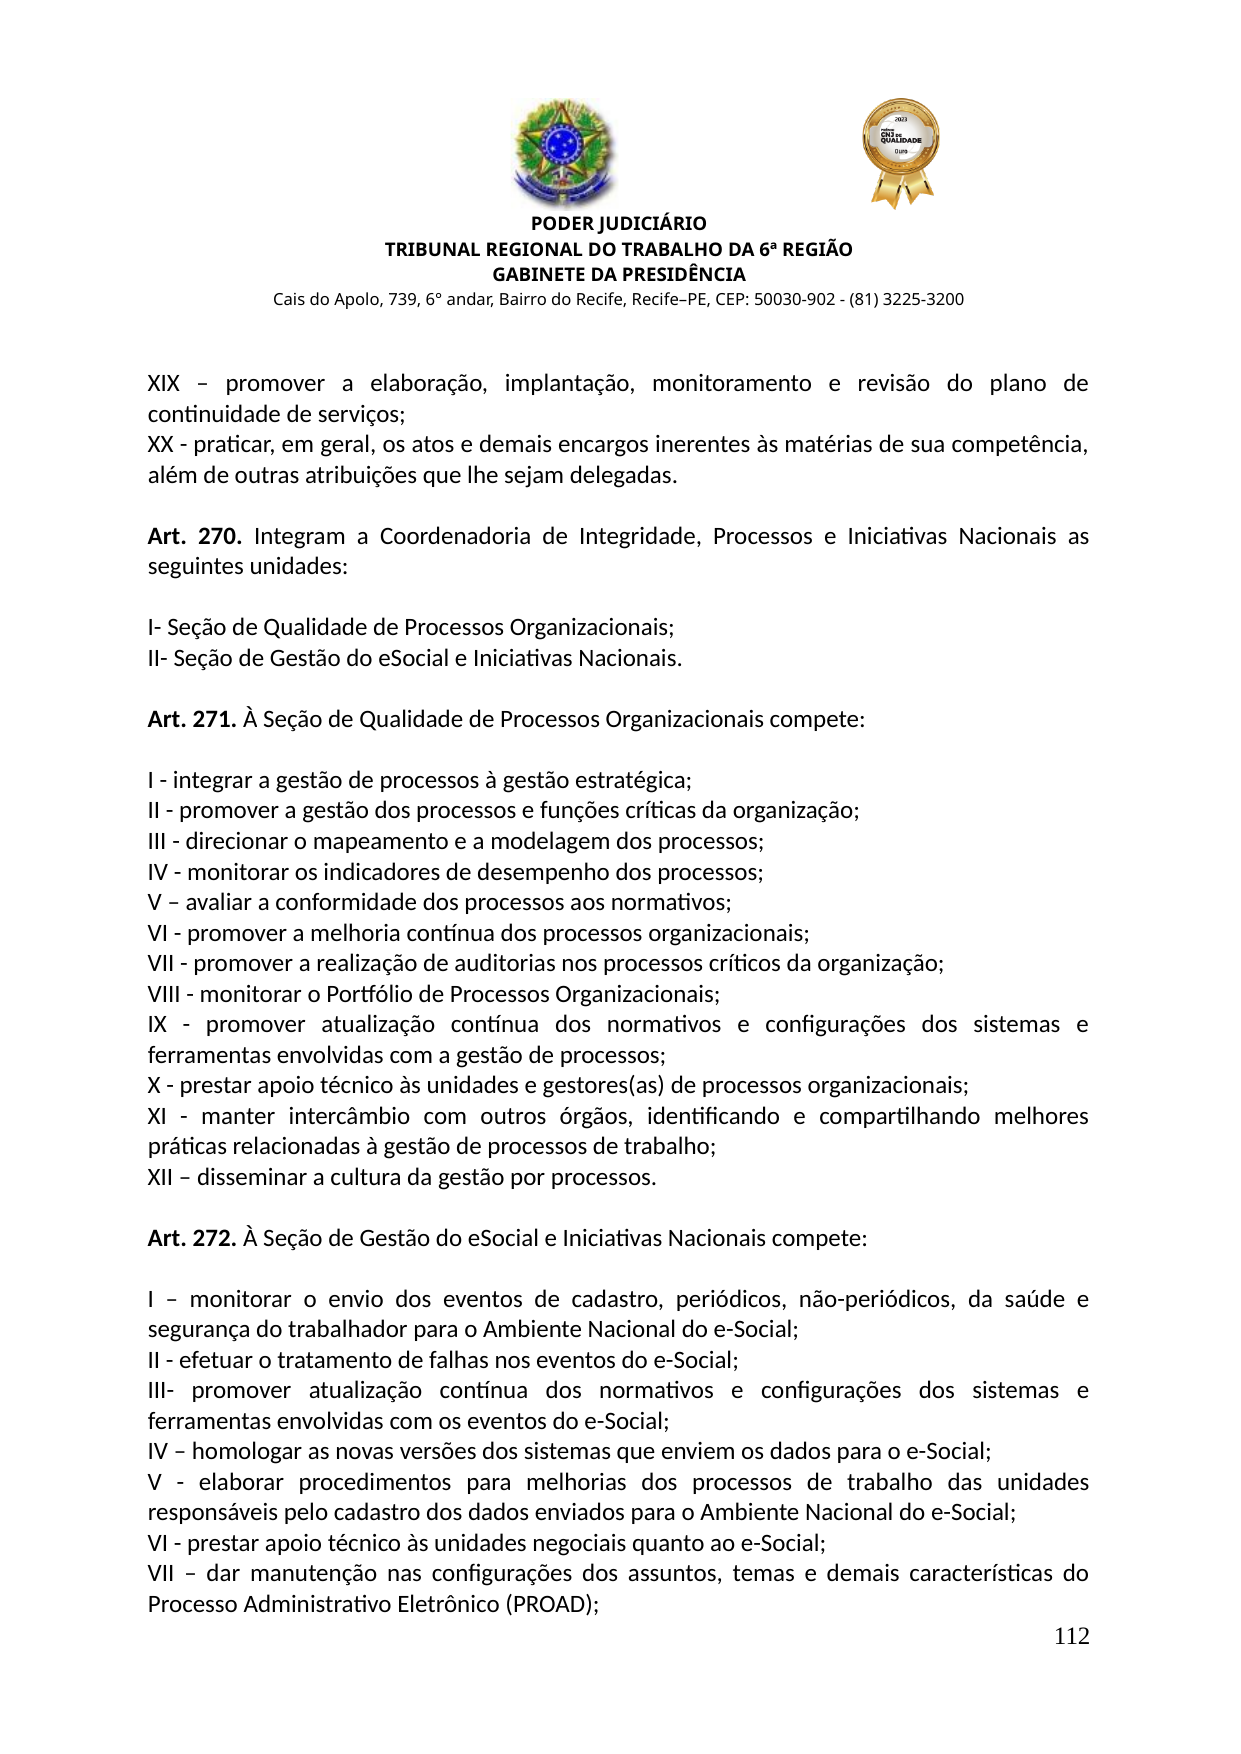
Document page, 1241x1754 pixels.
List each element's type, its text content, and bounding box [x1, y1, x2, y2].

text XX - praticar, em geral, os atos e demais encargos inerentes às matérias de sua competência, além de outras atribuições que lhe sejam delegadas. [147, 428, 1090, 489]
text I - integrar a gestão de processos à gestão estratégica; [147, 764, 1090, 794]
text II- Seção de Gestão do eSocial e Iniciativas Nacionais. [147, 642, 1090, 672]
text VII – dar manutenção nas configurações dos assuntos, temas e demais características do Processo Administrativo Eletrônico (PROAD); [147, 1558, 1090, 1619]
text XIX – promover a elaboração, implantação, monitoramento e revisão do plano de continuidade de serviços; [147, 367, 1090, 428]
text VI - promover a melhoria contínua dos processos organizacionais; [147, 917, 1090, 947]
text X - prestar apoio técnico às unidades e gestores(as) de processos organizacionais; [147, 1069, 1090, 1100]
text I – monitorar o envio dos eventos de cadastro, periódicos, não-periódicos, da saúde e segurança do trabalhador para o Ambiente Nacional do e-Social; [147, 1283, 1090, 1344]
text IX - promover atualização contínua dos normativos e configurações dos sistemas e ferramentas envolvidas com a gestão de processos; [147, 1008, 1090, 1069]
text Art. 271. À Seção de Qualidade de Processos Organizacionais compete: [147, 703, 1090, 733]
text Art. 272. À Seção de Gestão do eSocial e Iniciativas Nacionais compete: [147, 1222, 1090, 1252]
text II - promover a gestão dos processos e funções críticas da organização; [147, 794, 1090, 825]
text II - efetuar o tratamento de falhas nos eventos do e-Social; [147, 1344, 1090, 1374]
text IV - monitorar os indicadores de desempenho dos processos; [147, 856, 1090, 886]
text I- Seção de Qualidade de Processos Organizacionais; [147, 611, 1090, 642]
text VIII - monitorar o Portfólio de Processos Organizacionais; [147, 978, 1090, 1008]
text Art. 270. Integram a Coordenadoria de Integridade, Processos e Iniciativas Nacionais as seguintes unidades: [147, 520, 1090, 581]
text III- promover atualização contínua dos normativos e configurações dos sistemas e ferramentas envolvidas com os eventos do e-Social; [147, 1374, 1090, 1436]
text V – avaliar a conformidade dos processos aos normativos; [147, 886, 1090, 917]
text VI - prestar apoio técnico às unidades negociais quanto ao e-Social; [147, 1527, 1090, 1558]
text XII – disseminar a cultura da gestão por processos. [147, 1161, 1090, 1191]
text V - elaborar procedimentos para melhorias dos processos de trabalho das unidades responsáveis pelo cadastro dos dados enviados para o Ambiente Nacional do e-Social; [147, 1466, 1090, 1527]
text IV – homologar as novas versões dos sistemas que enviem os dados para o e-Social; [147, 1436, 1090, 1466]
text III - direcionar o mapeamento e a modelagem dos processos; [147, 825, 1090, 856]
text XI - manter intercâmbio com outros órgãos, identificando e compartilhando melhores práticas relacionadas à gestão de processos de trabalho; [147, 1100, 1090, 1161]
text VII - promover a realização de auditorias nos processos críticos da organização; [147, 947, 1090, 978]
